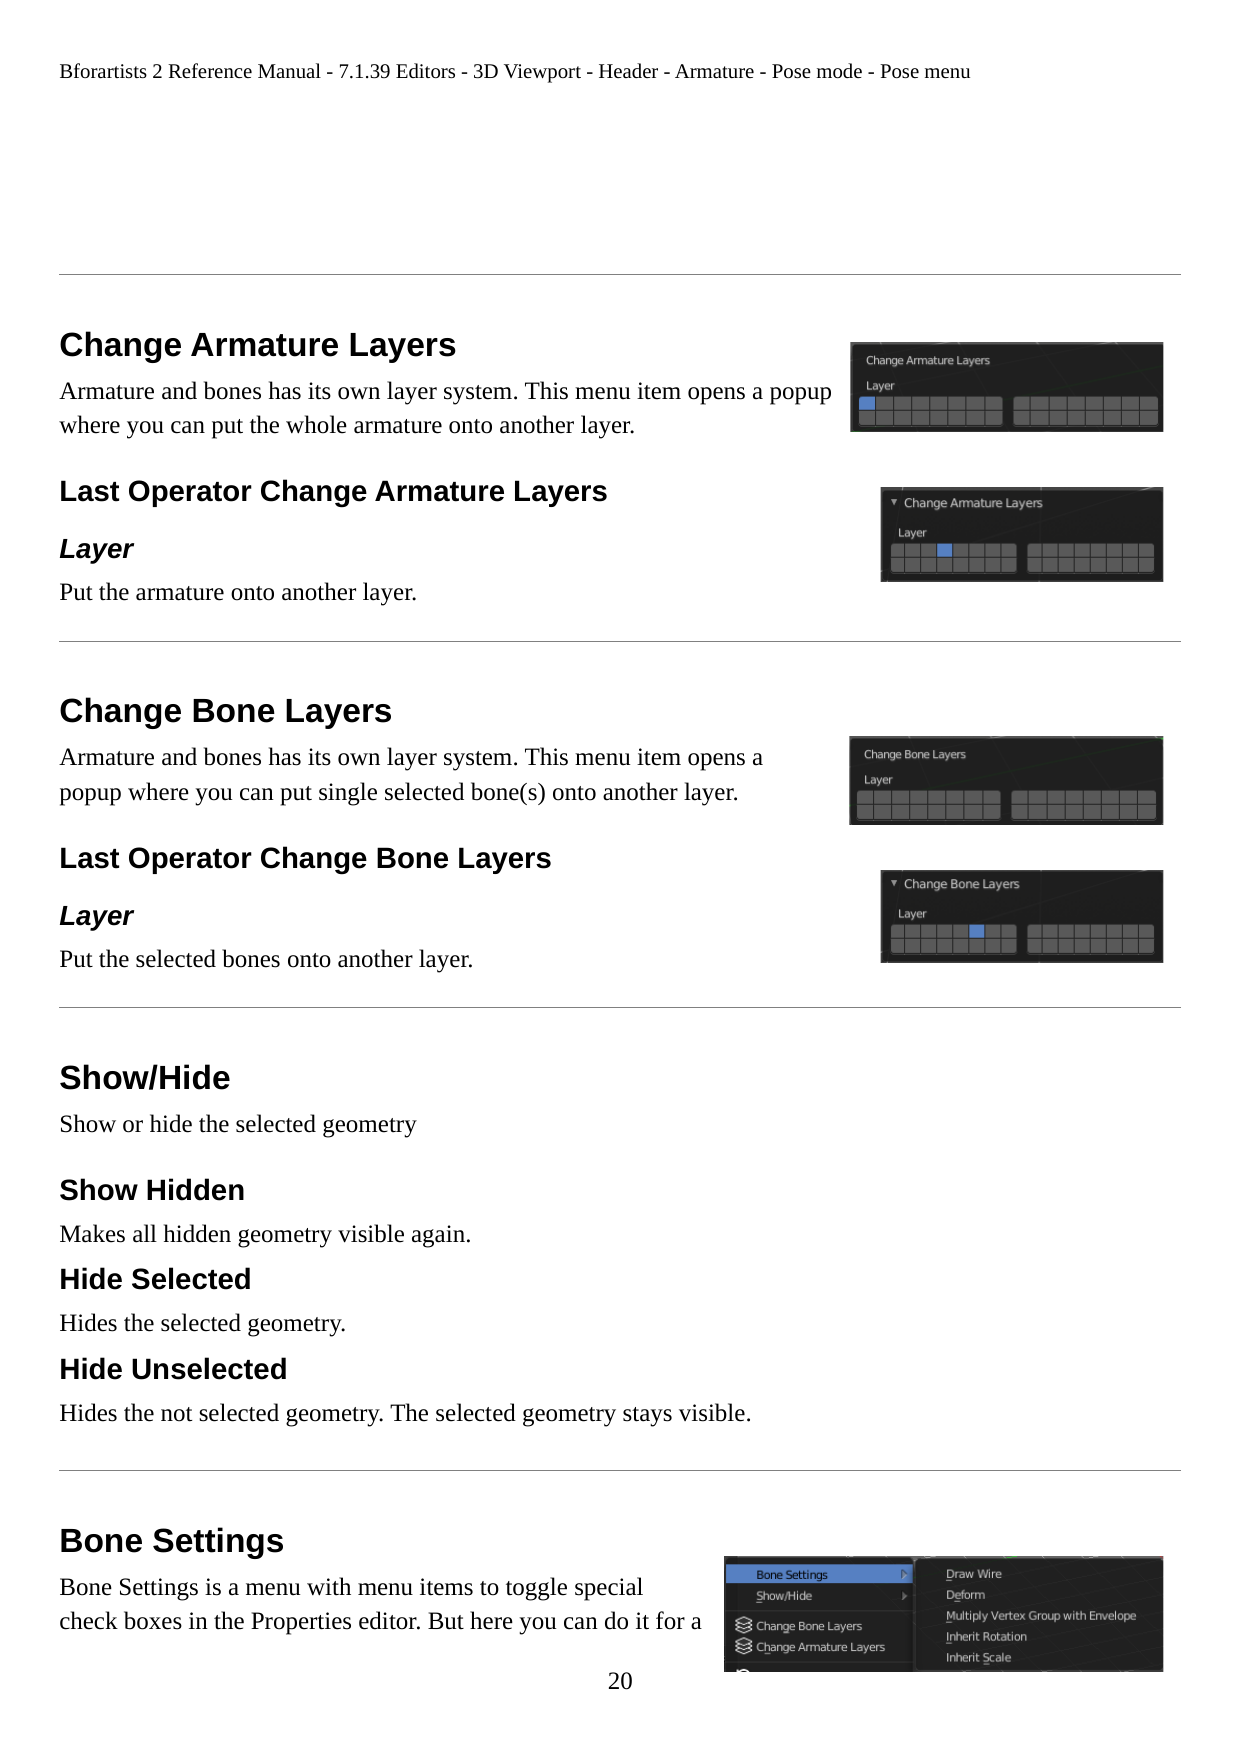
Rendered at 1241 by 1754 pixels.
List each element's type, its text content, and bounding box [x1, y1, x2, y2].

picture [849, 736, 1164, 825]
text Armature and bones has its own layer system. This menu item opens a popup where you can put the whole armature onto another layer. [59, 376, 1181, 439]
picture [850, 342, 1164, 432]
subtitle [1164, 899, 1181, 931]
subtitle [1164, 533, 1181, 565]
text Makes all hidden geometry visible again. [59, 1219, 1181, 1247]
text Put the selected bones onto another layer. [59, 944, 1181, 972]
picture [724, 1556, 1164, 1672]
text Put the armature onto another layer. [59, 577, 1181, 606]
text Hides the selected geometry. [59, 1308, 1181, 1337]
subtitle Hide Unselected [59, 1352, 1181, 1385]
picture [880, 487, 1164, 582]
subtitle Layer [59, 533, 880, 565]
subtitle Hide Selected [59, 1262, 1181, 1296]
text Armature and bones has its own layer system. This menu item opens a popup where you can put single selected bone(s) onto another layer. [59, 742, 849, 806]
subtitle Layer [59, 899, 880, 931]
subtitle Show Hidden [59, 1172, 1181, 1206]
subtitle Show/Hide [59, 1058, 1181, 1096]
text Show or hide the selected geometry [59, 1109, 1181, 1138]
subtitle Last Operator Change Bone Layers [59, 841, 1181, 874]
subtitle Change Armature Layers [59, 325, 1181, 363]
subtitle Change Bone Layers [59, 691, 1181, 730]
text Bone Settings is a menu with menu items to toggle special check boxes in the Properties editor. But here you can do it for a [59, 1572, 724, 1635]
text Hides the not selected geometry. The selected geometry stays visible. [59, 1398, 1181, 1427]
picture [880, 870, 1164, 963]
subtitle Bone Settings [59, 1520, 1181, 1559]
subtitle Last Operator Change Armature Layers [59, 474, 1181, 508]
